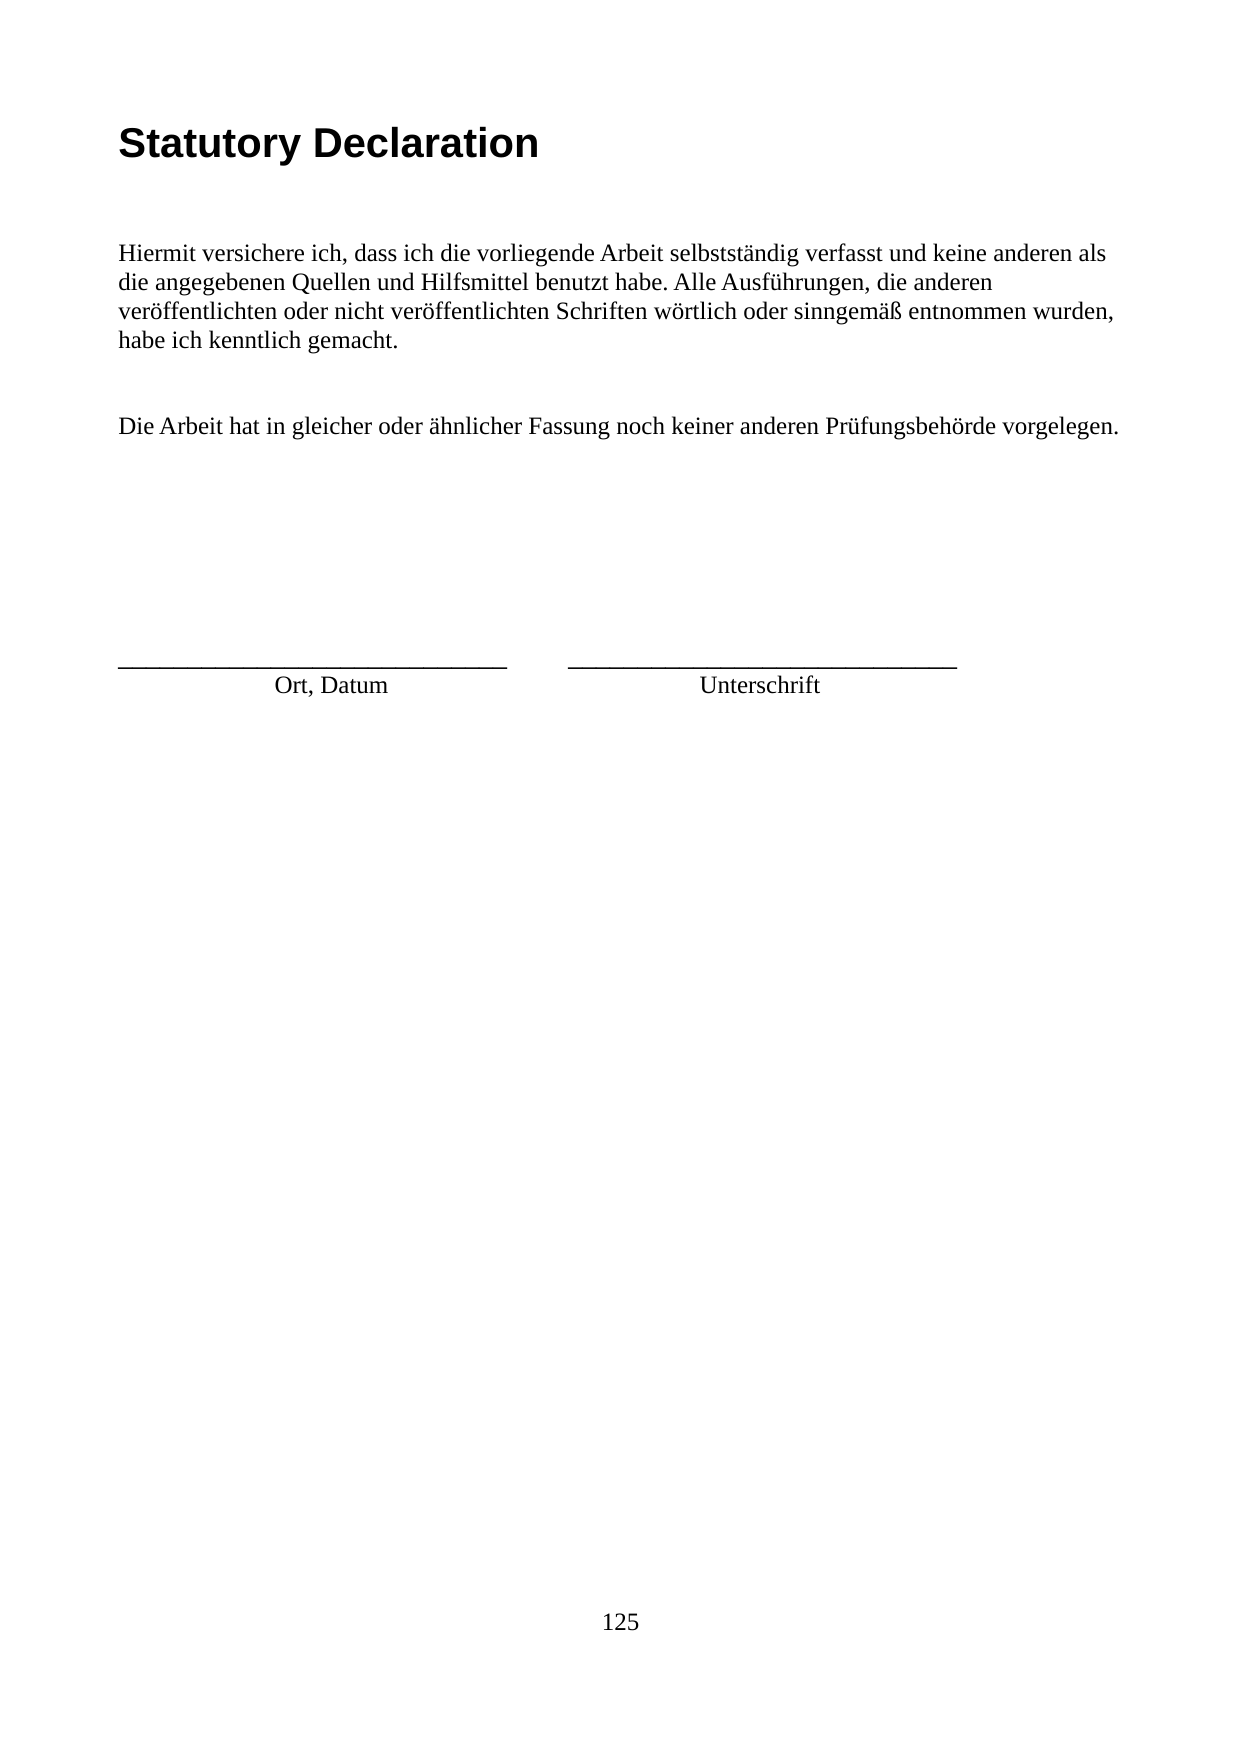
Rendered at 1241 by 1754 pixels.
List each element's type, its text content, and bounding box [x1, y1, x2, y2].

text ____________________________ ____________________________ [118, 641, 1122, 670]
text Hiermit versichere ich, dass ich die vorliegende Arbeit selbstständig verfasst und keine anderen als die angegebenen Quellen und Hilfsmittel benutzt habe. Alle Ausführungen, die anderen veröffentlichten oder nicht veröffentlichten Schriften wörtlich oder sinngemäß entnommen wurden, habe ich kenntlich gemacht. [118, 238, 1122, 353]
text Ort, Datum Unterschrift [118, 670, 1122, 698]
text Die Arbeit hat in gleicher oder ähnlicher Fassung noch keiner anderen Prüfungsbehörde vorgelegen. [118, 411, 1122, 440]
subtitle Statutory Declaration [118, 118, 1122, 166]
